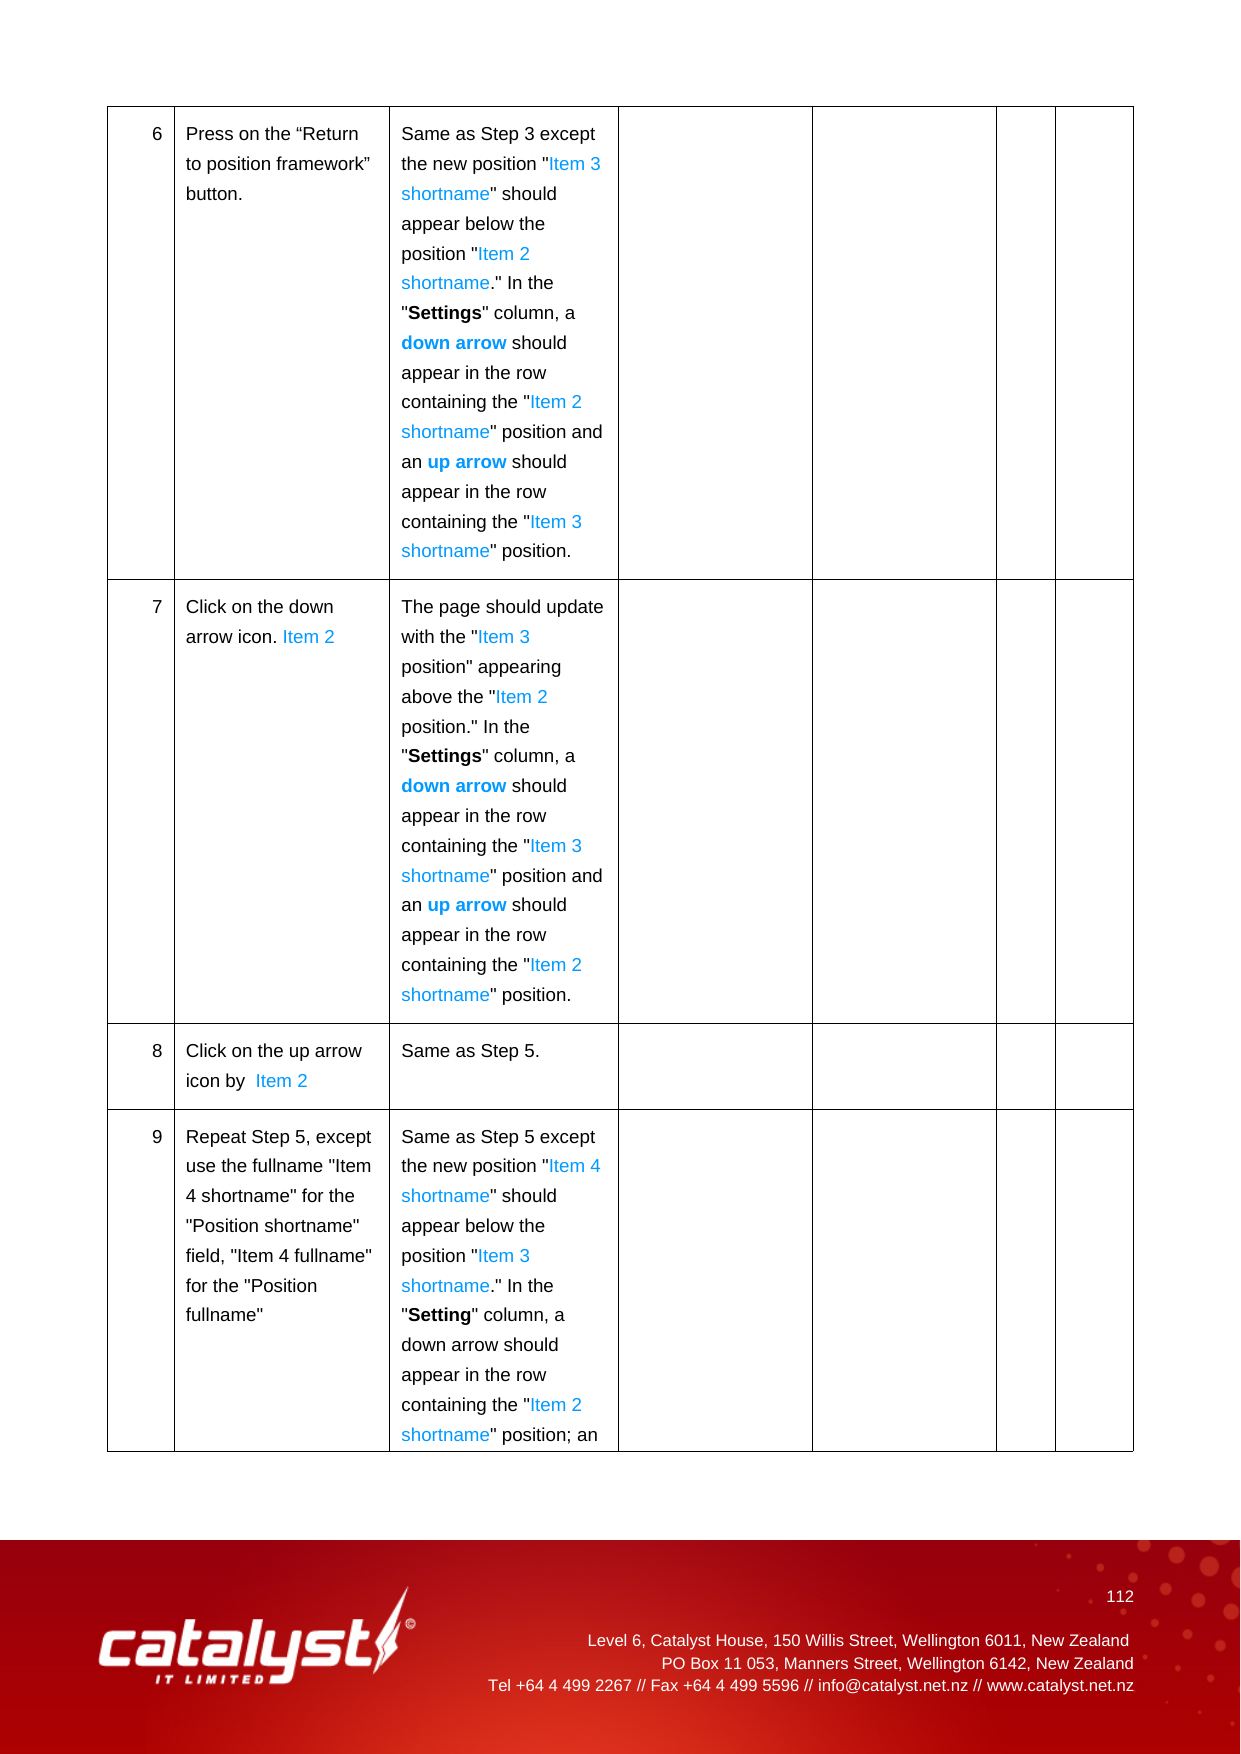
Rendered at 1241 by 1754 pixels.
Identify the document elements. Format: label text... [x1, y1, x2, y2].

table_cell Same as Step 5. [390, 1024, 618, 1108]
table_cell [813, 1110, 996, 1451]
table_cell Click on the down arrow icon. Item 2 [175, 580, 389, 1023]
table_cell [619, 580, 812, 1023]
table_cell Press on the “Return to position framework” button. [175, 107, 389, 579]
table_cell [619, 107, 812, 579]
table_cell 8 [108, 1024, 174, 1108]
table_cell Same as Step 5 except the new position "Item 4 shortname" should appear below the position "Item 3 shortname." In the "Setting" column, a down arrow should appear in the row containing the "Item 2 shortname" position; an [390, 1110, 618, 1451]
table_cell [813, 1024, 996, 1108]
table_cell 9 [108, 1110, 174, 1451]
table_cell [997, 107, 1055, 579]
table_cell 7 [108, 580, 174, 1023]
table_cell [813, 107, 996, 579]
table_cell [997, 1024, 1055, 1108]
table_cell [997, 580, 1055, 1023]
table_cell [1056, 107, 1133, 579]
table_cell [813, 580, 996, 1023]
picture [0, 1540, 1241, 1754]
table_cell [997, 1110, 1055, 1451]
table_cell [1056, 1110, 1133, 1451]
table_cell The page should update with the "Item 3 position" appearing above the "Item 2 position." In the "Settings" column, a down arrow should appear in the row containing the "Item 3 shortname" position and an up arrow should appear in the row containing the "Item 2 shortname" position. [390, 580, 618, 1023]
table_cell Repeat Step 5, except use the fullname "Item 4 shortname" for the "Position shortname" field, "Item 4 fullname" for the "Position fullname" [175, 1110, 389, 1451]
table_cell Same as Step 3 except the new position "Item 3 shortname" should appear below the position "Item 2 shortname." In the "Settings" column, a down arrow should appear in the row containing the "Item 2 shortname" position and an up arrow should appear in the row containing the "Item 3 shortname" position. [390, 107, 618, 579]
table_cell [1056, 580, 1133, 1023]
table_cell [619, 1024, 812, 1108]
table_cell [619, 1110, 812, 1451]
table_cell [1056, 1024, 1133, 1108]
table_cell 6 [108, 107, 174, 579]
table_cell Click on the up arrow icon by Item 2 [175, 1024, 389, 1108]
